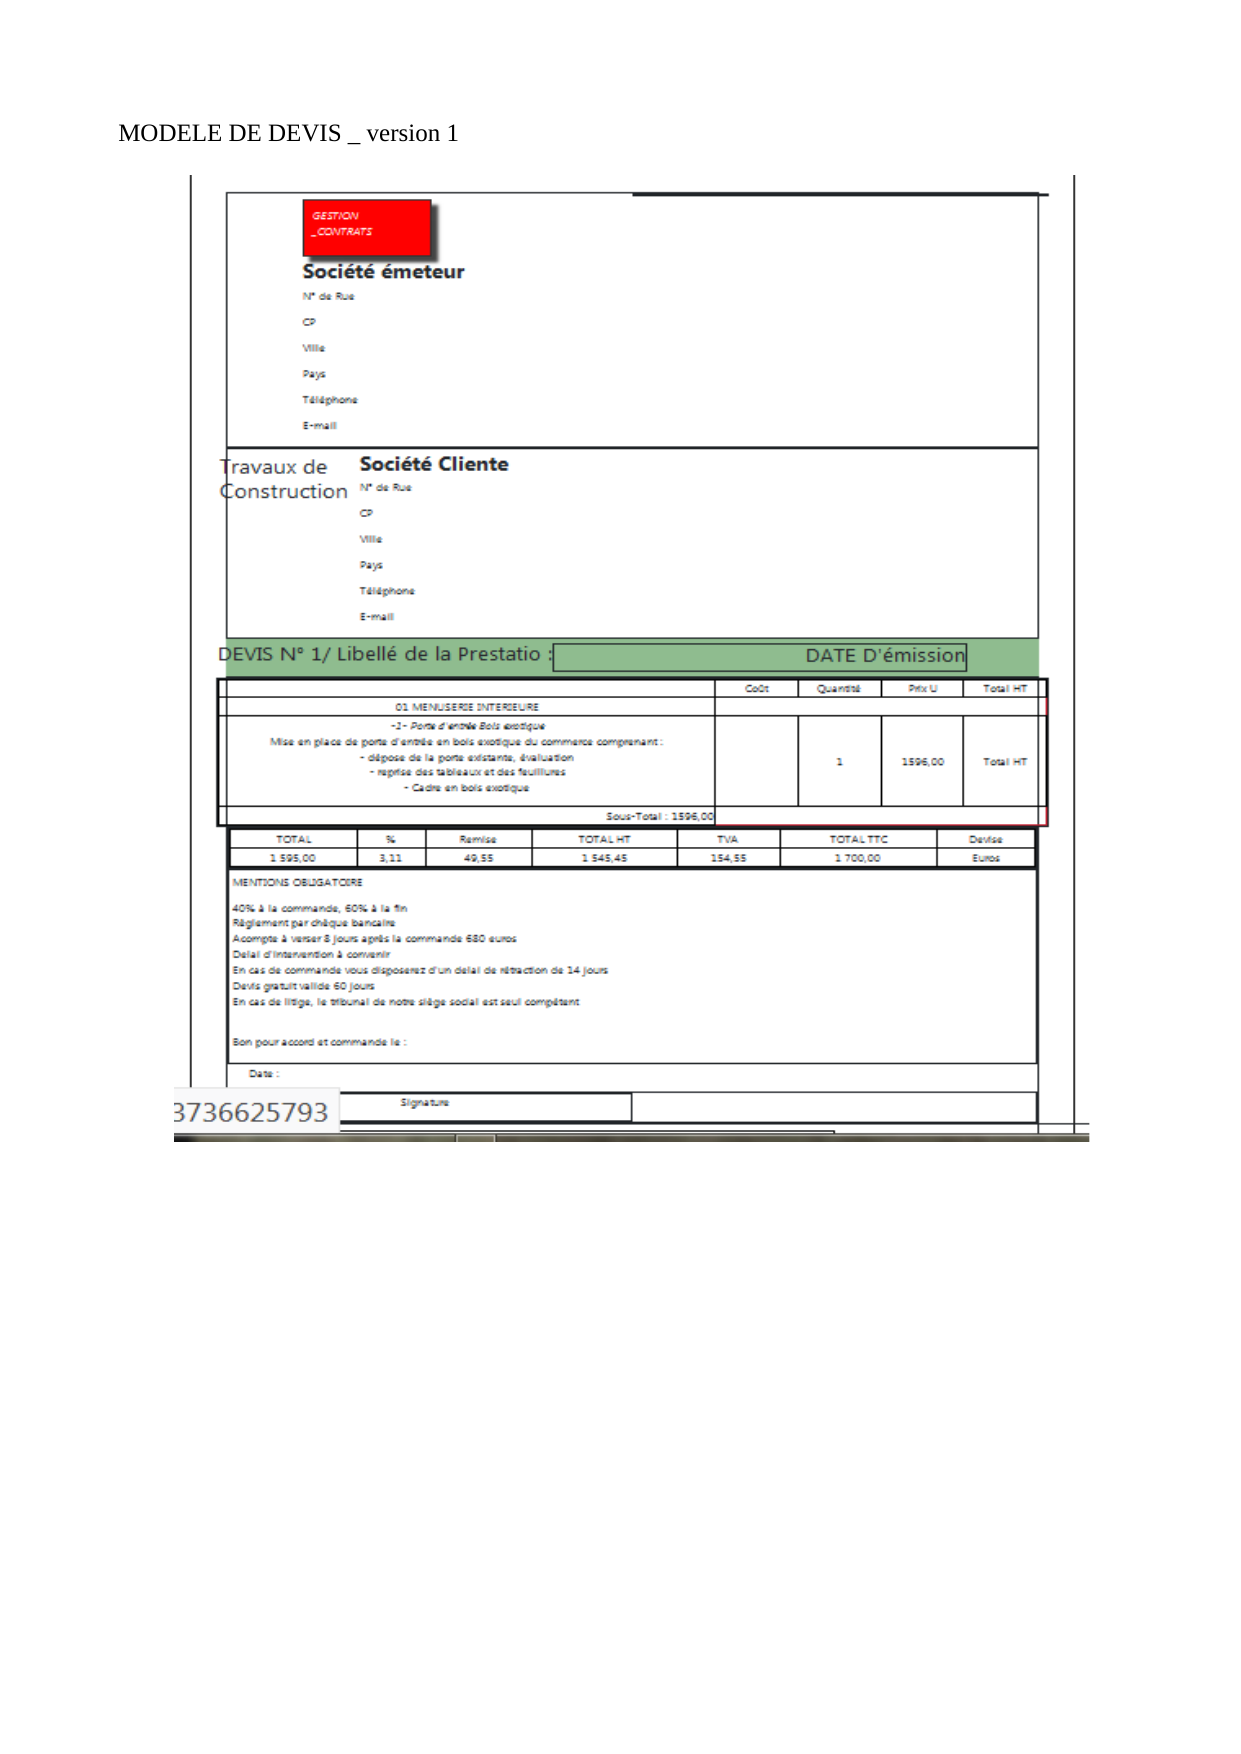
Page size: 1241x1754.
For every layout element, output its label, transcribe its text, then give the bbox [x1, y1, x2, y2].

text MODELE DE DEVIS _ version 1 [118, 118, 1145, 147]
picture [174, 175, 1090, 1142]
